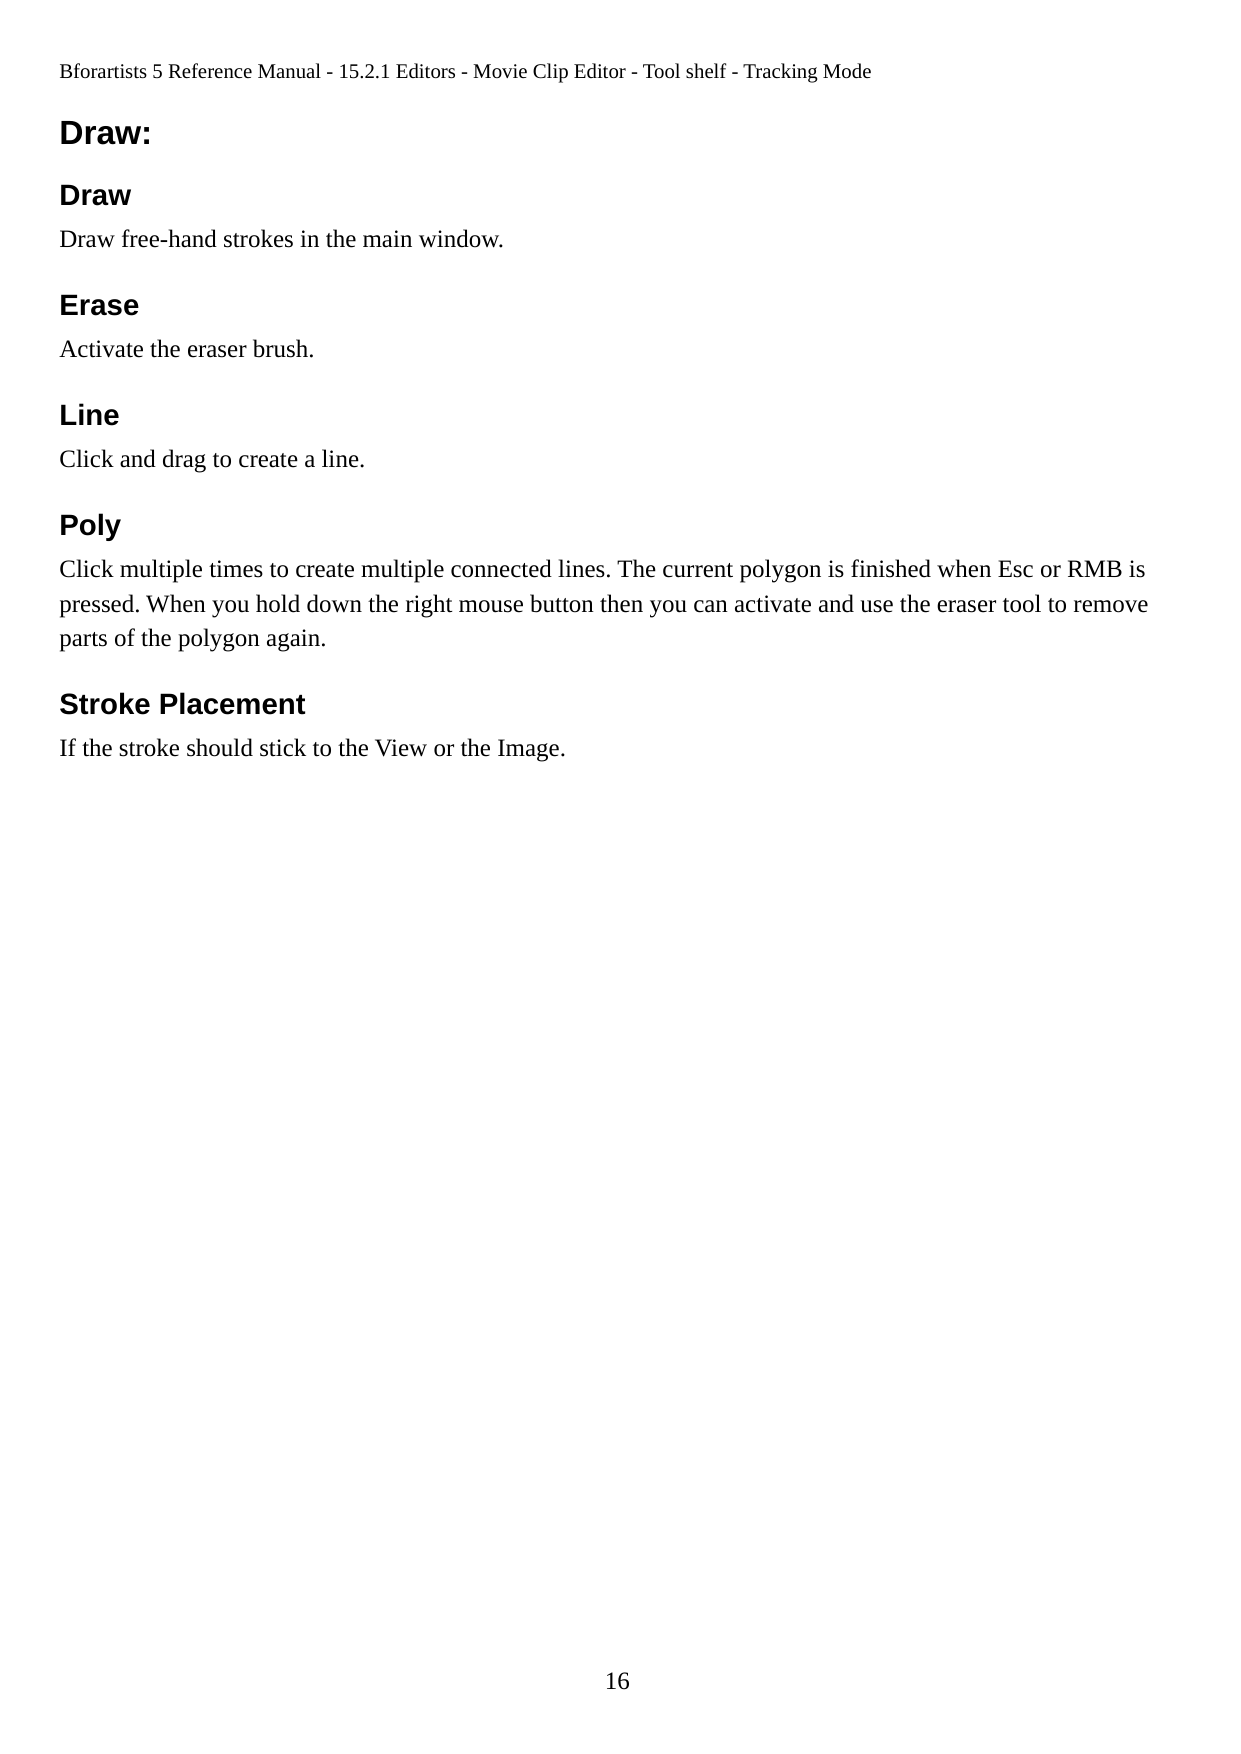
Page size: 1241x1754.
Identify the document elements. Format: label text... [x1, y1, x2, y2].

text If the stroke should stick to the View or the Image. [59, 733, 1181, 762]
text Click multiple times to create multiple connected lines. The current polygon is finished when Esc or RMB is pressed. When you hold down the right mouse button then you can activate and use the eraser tool to remove parts of the polygon again. [59, 554, 1181, 652]
subtitle Line [59, 398, 1181, 432]
text Draw free-hand strokes in the main window. [59, 224, 1181, 253]
subtitle Draw: [59, 113, 1181, 151]
subtitle Stroke Placement [59, 687, 1181, 721]
text Activate the eraser brush. [59, 334, 1181, 363]
subtitle Poly [59, 508, 1181, 542]
subtitle Draw [59, 178, 1181, 212]
text Click and drag to create a line. [59, 444, 1181, 473]
subtitle Erase [59, 288, 1181, 322]
